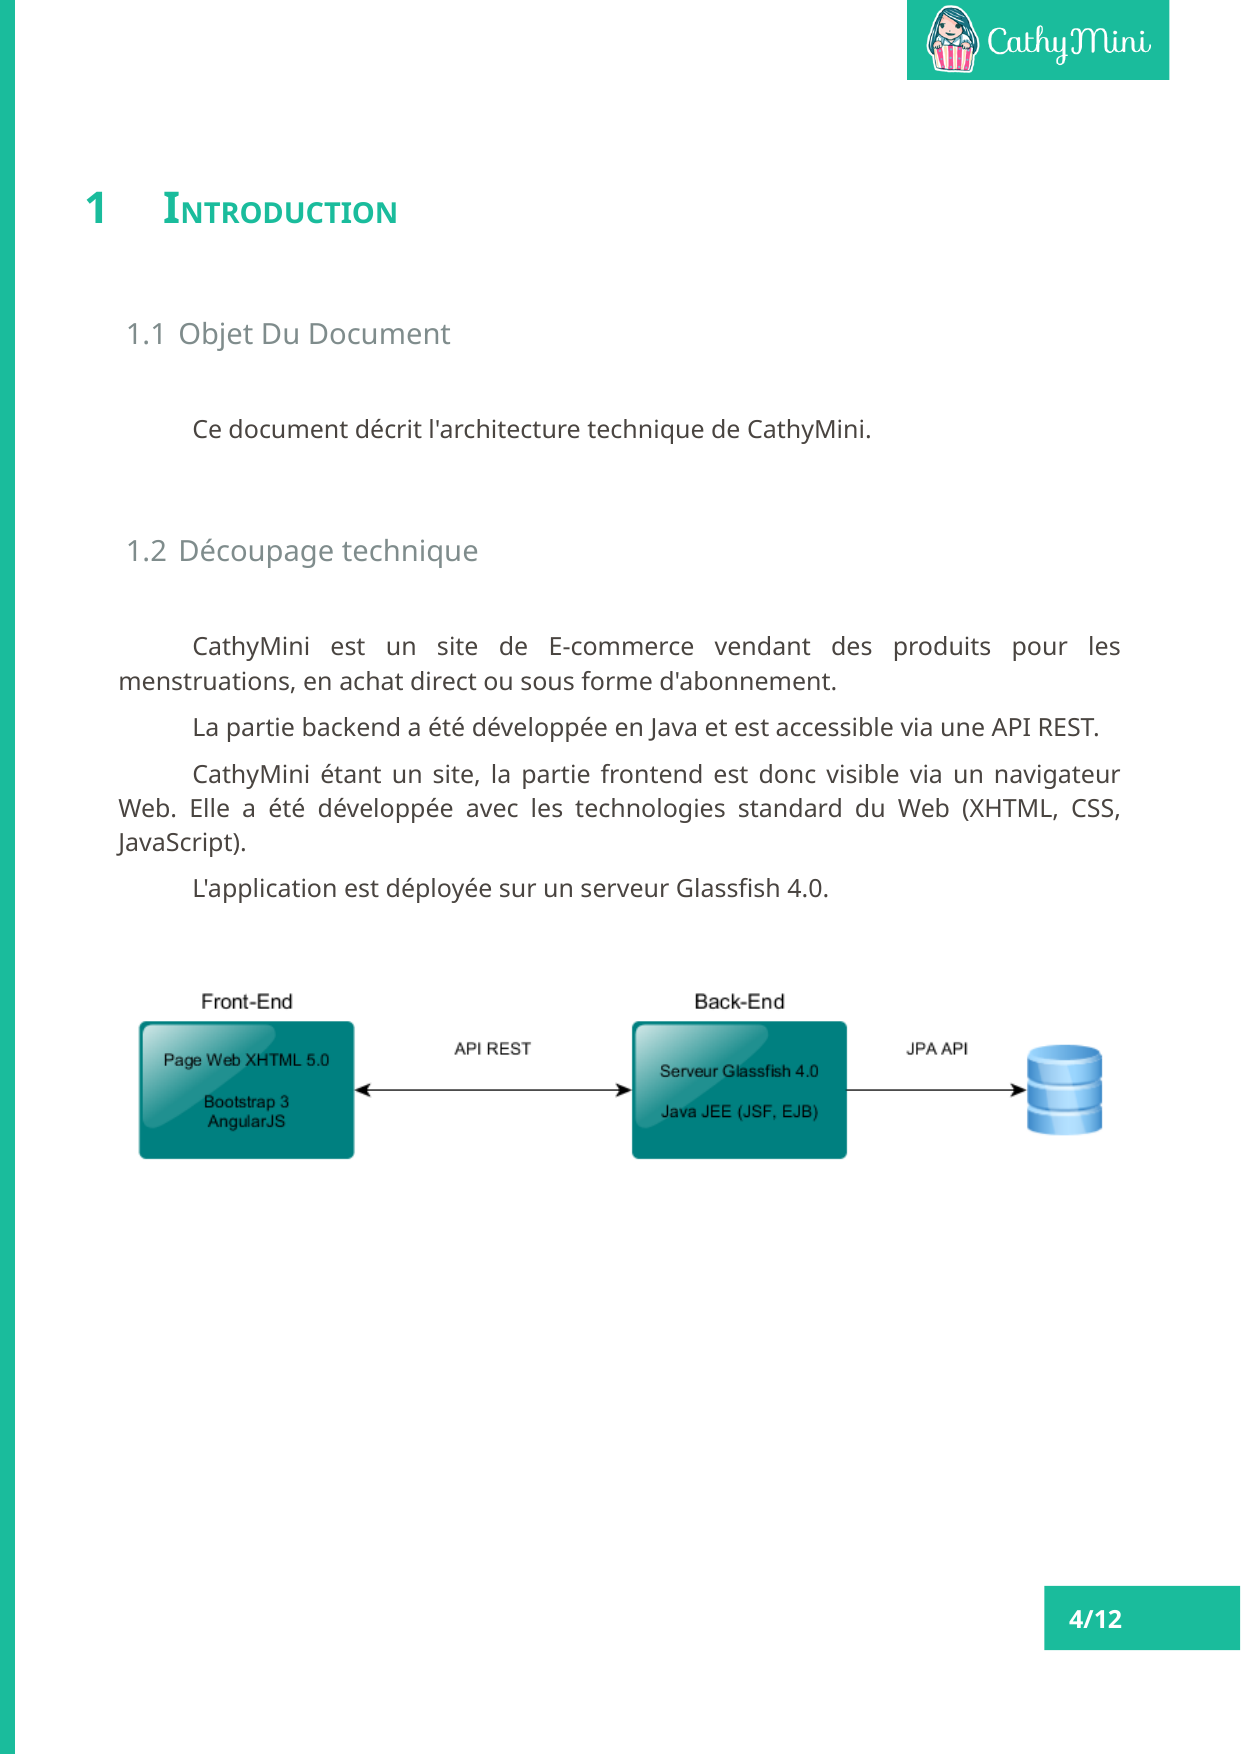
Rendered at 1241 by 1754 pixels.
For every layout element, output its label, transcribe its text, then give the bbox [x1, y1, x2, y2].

text Ce document décrit l'architecture technique de CathyMini. [118, 412, 1122, 446]
subtitle Introduction [73, 176, 1122, 236]
text CathyMini étant un site, la partie frontend est donc visible via un navigateur Web. Elle a été développée avec les technologies standard du Web (XHTML, CSS, JavaScript). [118, 756, 1122, 858]
subtitle Découpage technique [118, 530, 1122, 570]
text CathyMini est un site de E-commerce vendant des produits pour les menstruations, en achat direct ou sous forme d'abonnement. [118, 629, 1122, 697]
picture [118, 964, 1123, 1180]
text L'application est déployée sur un serveur Glassfish 4.0. [118, 871, 1122, 905]
text La partie backend a été développée en Java et est accessible via une API REST. [118, 710, 1122, 744]
subtitle Objet Du Document [118, 313, 1122, 353]
